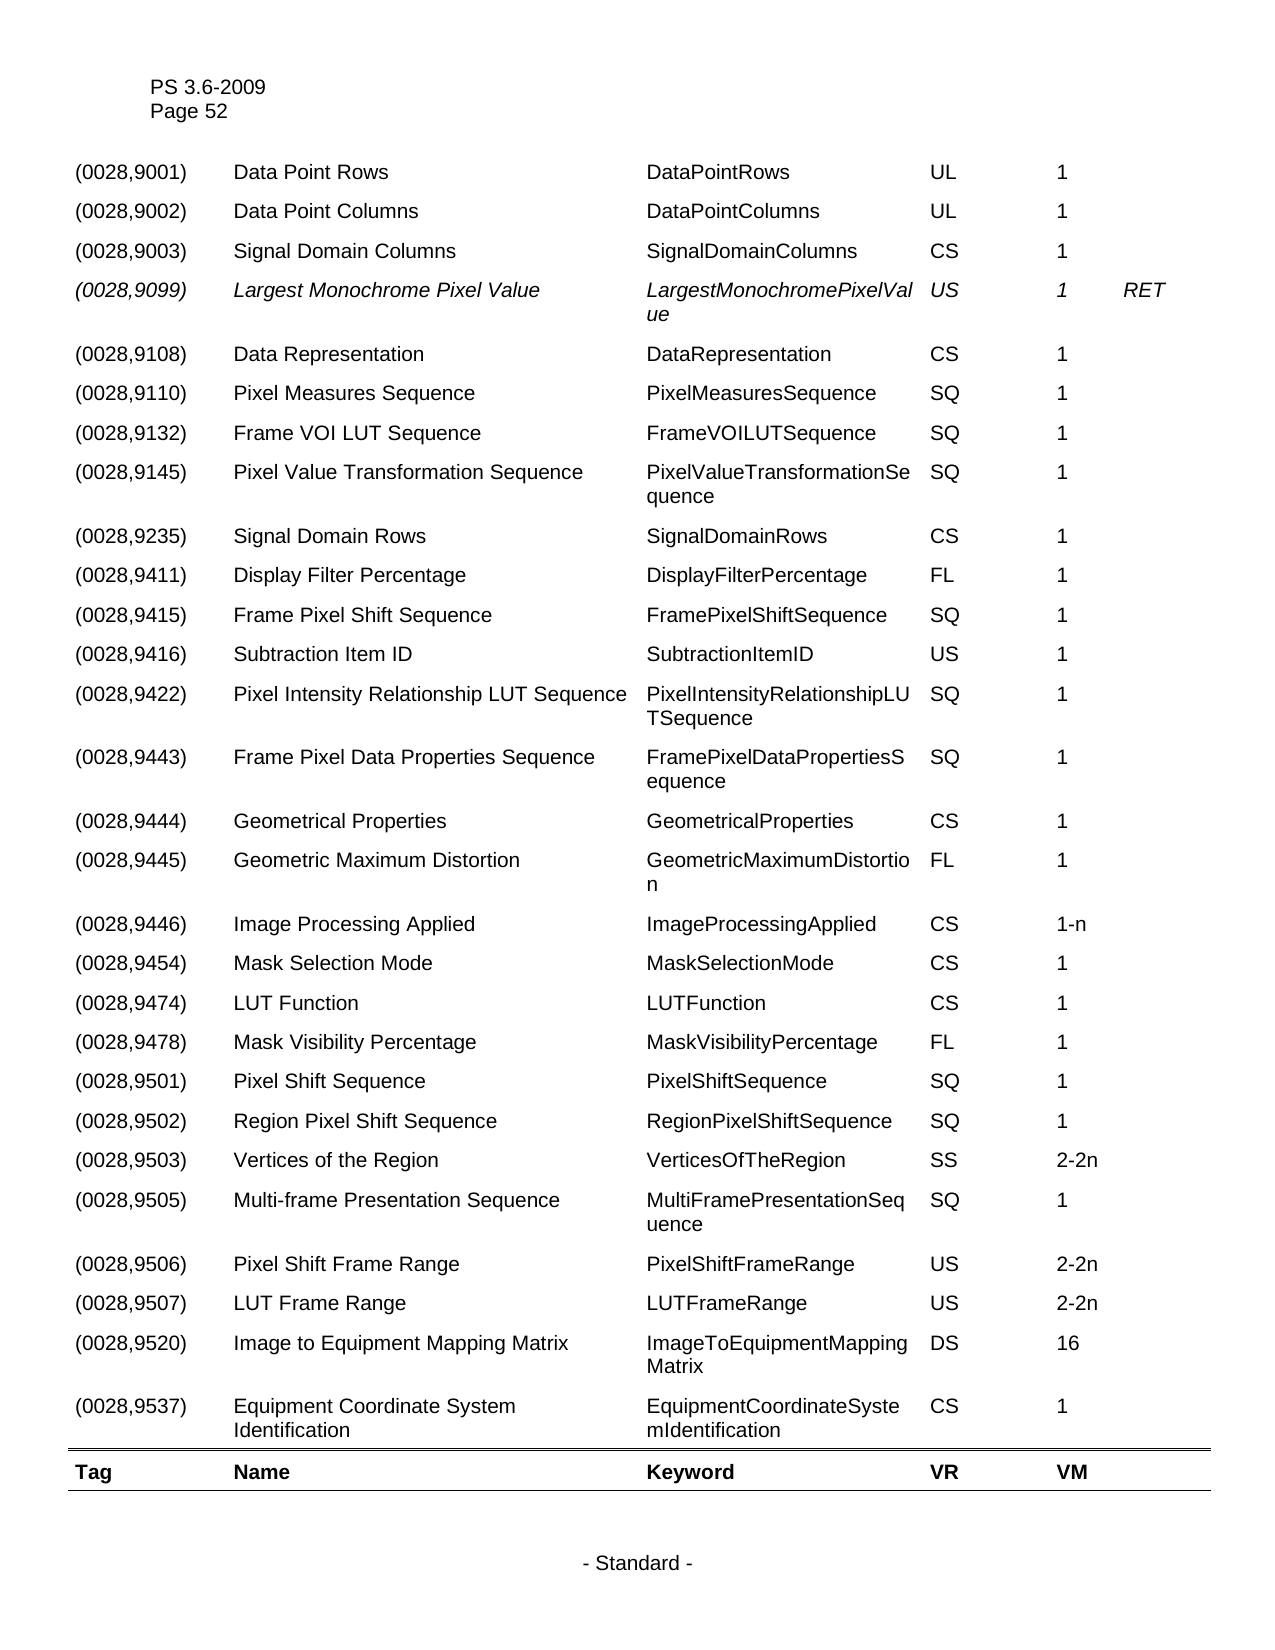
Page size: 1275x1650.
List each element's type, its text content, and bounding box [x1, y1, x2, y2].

table_cell Equipment Coordinate System Identification [226, 1384, 639, 1448]
table_cell (0028,9444) [68, 799, 226, 838]
table_cell 1 [1049, 1060, 1116, 1099]
table_cell 1 [1049, 981, 1116, 1020]
table_cell 1 [1049, 633, 1116, 672]
table_cell GeometricMaximumDistortion [639, 839, 923, 902]
table_cell Data Point Rows [226, 150, 639, 189]
table_cell [1116, 1178, 1211, 1242]
table_cell PixelMeasuresSequence [639, 371, 923, 411]
table_cell SQ [923, 672, 1049, 735]
table_cell [1116, 229, 1211, 268]
table_cell 1 [1049, 839, 1116, 902]
table_cell US [923, 269, 1049, 332]
table_cell US [923, 1281, 1049, 1321]
table_cell Signal Domain Rows [226, 514, 639, 553]
table_cell Pixel Shift Frame Range [226, 1242, 639, 1281]
table_cell (0028,9411) [68, 554, 226, 593]
table_cell LUTFunction [639, 981, 923, 1020]
table_cell [1116, 1451, 1211, 1490]
table_cell (0028,9454) [68, 941, 226, 981]
table_cell [1116, 902, 1211, 941]
table_cell [1116, 411, 1211, 450]
table_cell RET [1116, 269, 1211, 332]
table_cell 1 [1049, 1178, 1116, 1242]
table_cell LUT Frame Range [226, 1281, 639, 1321]
table_cell (0028,9099) [68, 269, 226, 332]
table_cell MultiFramePresentationSequence [639, 1178, 923, 1242]
table_cell 1 [1049, 593, 1116, 632]
table_cell (0028,9145) [68, 450, 226, 514]
table_cell Pixel Value Transformation Sequence [226, 450, 639, 514]
table_cell (0028,9445) [68, 839, 226, 902]
table_cell SignalDomainRows [639, 514, 923, 553]
table_cell CS [923, 514, 1049, 553]
table_cell ImageProcessingApplied [639, 902, 923, 941]
table_cell SignalDomainColumns [639, 229, 923, 268]
table_cell 1 [1049, 941, 1116, 981]
table_cell LUTFrameRange [639, 1281, 923, 1321]
table_cell 1 [1049, 1099, 1116, 1139]
table_cell (0028,9001) [68, 150, 226, 189]
table_cell SQ [923, 735, 1049, 799]
table_cell SQ [923, 593, 1049, 632]
table_cell 1 [1049, 1384, 1116, 1448]
table_cell (0028,9415) [68, 593, 226, 632]
table_cell RegionPixelShiftSequence [639, 1099, 923, 1139]
table_cell (0028,9503) [68, 1139, 226, 1178]
table_cell VM [1049, 1451, 1116, 1490]
table_cell CS [923, 799, 1049, 838]
table_cell [1116, 332, 1211, 371]
table_cell CS [923, 1384, 1049, 1448]
table_cell DisplayFilterPercentage [639, 554, 923, 593]
table_cell Largest Monochrome Pixel Value [226, 269, 639, 332]
table_cell CS [923, 902, 1049, 941]
table_cell Pixel Intensity Relationship LUT Sequence [226, 672, 639, 735]
table_cell SQ [923, 1178, 1049, 1242]
table_cell 1 [1049, 514, 1116, 553]
table_cell Image Processing Applied [226, 902, 639, 941]
table_cell 1 [1049, 1020, 1116, 1060]
table_cell DataPointRows [639, 150, 923, 189]
table_cell (0028,9505) [68, 1178, 226, 1242]
table_cell 1 [1049, 371, 1116, 411]
table_cell FramePixelDataPropertiesSequence [639, 735, 923, 799]
table_cell Display Filter Percentage [226, 554, 639, 593]
table_cell Keyword [639, 1451, 923, 1490]
table_cell (0028,9132) [68, 411, 226, 450]
table_cell [1116, 593, 1211, 632]
table_cell (0028,9235) [68, 514, 226, 553]
table_cell FL [923, 1020, 1049, 1060]
table_cell [1116, 190, 1211, 229]
table_cell Tag [68, 1451, 226, 1490]
table_cell [1116, 981, 1211, 1020]
table_cell Subtraction Item ID [226, 633, 639, 672]
table_cell LargestMonochromePixelValue [639, 269, 923, 332]
table_cell Pixel Shift Sequence [226, 1060, 639, 1099]
table_cell [1116, 799, 1211, 838]
table_cell [1116, 1099, 1211, 1139]
table_cell [1116, 633, 1211, 672]
table_cell FL [923, 554, 1049, 593]
table_cell 1 [1049, 450, 1116, 514]
table_cell SS [923, 1139, 1049, 1178]
table_cell UL [923, 190, 1049, 229]
table_cell FrameVOILUTSequence [639, 411, 923, 450]
table_cell Name [226, 1451, 639, 1490]
table_cell Frame Pixel Data Properties Sequence [226, 735, 639, 799]
table_cell 1 [1049, 411, 1116, 450]
table_cell Region Pixel Shift Sequence [226, 1099, 639, 1139]
table_cell (0028,9422) [68, 672, 226, 735]
table_cell 16 [1049, 1321, 1116, 1384]
table_cell 1-n [1049, 902, 1116, 941]
table_cell Frame VOI LUT Sequence [226, 411, 639, 450]
table_cell 1 [1049, 269, 1116, 332]
table_cell (0028,9501) [68, 1060, 226, 1099]
table_cell DataPointColumns [639, 190, 923, 229]
table_cell (0028,9003) [68, 229, 226, 268]
table_cell (0028,9002) [68, 190, 226, 229]
table_cell [1116, 1060, 1211, 1099]
table_cell CS [923, 981, 1049, 1020]
table_cell [1116, 150, 1211, 189]
table_cell PixelValueTransformationSequence [639, 450, 923, 514]
table_cell CS [923, 941, 1049, 981]
table_cell CS [923, 229, 1049, 268]
table_cell (0028,9474) [68, 981, 226, 1020]
table_cell SubtractionItemID [639, 633, 923, 672]
table_cell 1 [1049, 190, 1116, 229]
table_cell UL [923, 150, 1049, 189]
table_cell FramePixelShiftSequence [639, 593, 923, 632]
table_cell [1116, 1281, 1211, 1321]
table_cell US [923, 1242, 1049, 1281]
table_cell (0028,9478) [68, 1020, 226, 1060]
table_cell SQ [923, 411, 1049, 450]
table_cell Signal Domain Columns [226, 229, 639, 268]
table_cell [1116, 1139, 1211, 1178]
table_cell 2-2n [1049, 1242, 1116, 1281]
table_cell Image to Equipment Mapping Matrix [226, 1321, 639, 1384]
table_cell FL [923, 839, 1049, 902]
table_cell PixelShiftSequence [639, 1060, 923, 1099]
table_cell 1 [1049, 735, 1116, 799]
table_cell SQ [923, 1099, 1049, 1139]
table_cell VerticesOfTheRegion [639, 1139, 923, 1178]
table_cell [1116, 672, 1211, 735]
table_cell GeometricalProperties [639, 799, 923, 838]
table_cell 1 [1049, 150, 1116, 189]
table_cell (0028,9520) [68, 1321, 226, 1384]
table_cell (0028,9502) [68, 1099, 226, 1139]
table_cell (0028,9108) [68, 332, 226, 371]
table_cell [1116, 839, 1211, 902]
table_cell [1116, 941, 1211, 981]
table_cell 2-2n [1049, 1281, 1116, 1321]
table_cell Geometric Maximum Distortion [226, 839, 639, 902]
table_cell (0028,9110) [68, 371, 226, 411]
table_cell ImageToEquipmentMappingMatrix [639, 1321, 923, 1384]
table_cell VR [923, 1451, 1049, 1490]
table_cell Frame Pixel Shift Sequence [226, 593, 639, 632]
table_cell [1116, 554, 1211, 593]
table_cell MaskVisibilityPercentage [639, 1020, 923, 1060]
table_cell [1116, 1384, 1211, 1448]
table_cell SQ [923, 450, 1049, 514]
table_cell [1116, 514, 1211, 553]
table_cell (0028,9507) [68, 1281, 226, 1321]
table_cell 1 [1049, 672, 1116, 735]
table_cell PixelShiftFrameRange [639, 1242, 923, 1281]
table_cell US [923, 633, 1049, 672]
table_cell (0028,9446) [68, 902, 226, 941]
table_cell (0028,9416) [68, 633, 226, 672]
table_cell 1 [1049, 229, 1116, 268]
table_cell 1 [1049, 332, 1116, 371]
table_cell 2-2n [1049, 1139, 1116, 1178]
table_cell Geometrical Properties [226, 799, 639, 838]
table_cell CS [923, 332, 1049, 371]
table_cell (0028,9506) [68, 1242, 226, 1281]
table_cell MaskSelectionMode [639, 941, 923, 981]
table_cell Data Point Columns [226, 190, 639, 229]
table_cell (0028,9443) [68, 735, 226, 799]
table_cell [1116, 371, 1211, 411]
table_cell Data Representation [226, 332, 639, 371]
table_cell SQ [923, 1060, 1049, 1099]
table_cell Mask Selection Mode [226, 941, 639, 981]
table_cell DataRepresentation [639, 332, 923, 371]
table_cell EquipmentCoordinateSystemIdentification [639, 1384, 923, 1448]
table_cell (0028,9537) [68, 1384, 226, 1448]
table_cell 1 [1049, 554, 1116, 593]
table_cell Mask Visibility Percentage [226, 1020, 639, 1060]
table_cell [1116, 450, 1211, 514]
table_cell PixelIntensityRelationshipLUTSequence [639, 672, 923, 735]
table_cell [1116, 1321, 1211, 1384]
table_cell Multi-frame Presentation Sequence [226, 1178, 639, 1242]
table_cell LUT Function [226, 981, 639, 1020]
table_cell [1116, 1242, 1211, 1281]
table_cell 1 [1049, 799, 1116, 838]
table_cell DS [923, 1321, 1049, 1384]
table_cell [1116, 735, 1211, 799]
table_cell [1116, 1020, 1211, 1060]
table_cell SQ [923, 371, 1049, 411]
table_cell Pixel Measures Sequence [226, 371, 639, 411]
table_cell Vertices of the Region [226, 1139, 639, 1178]
